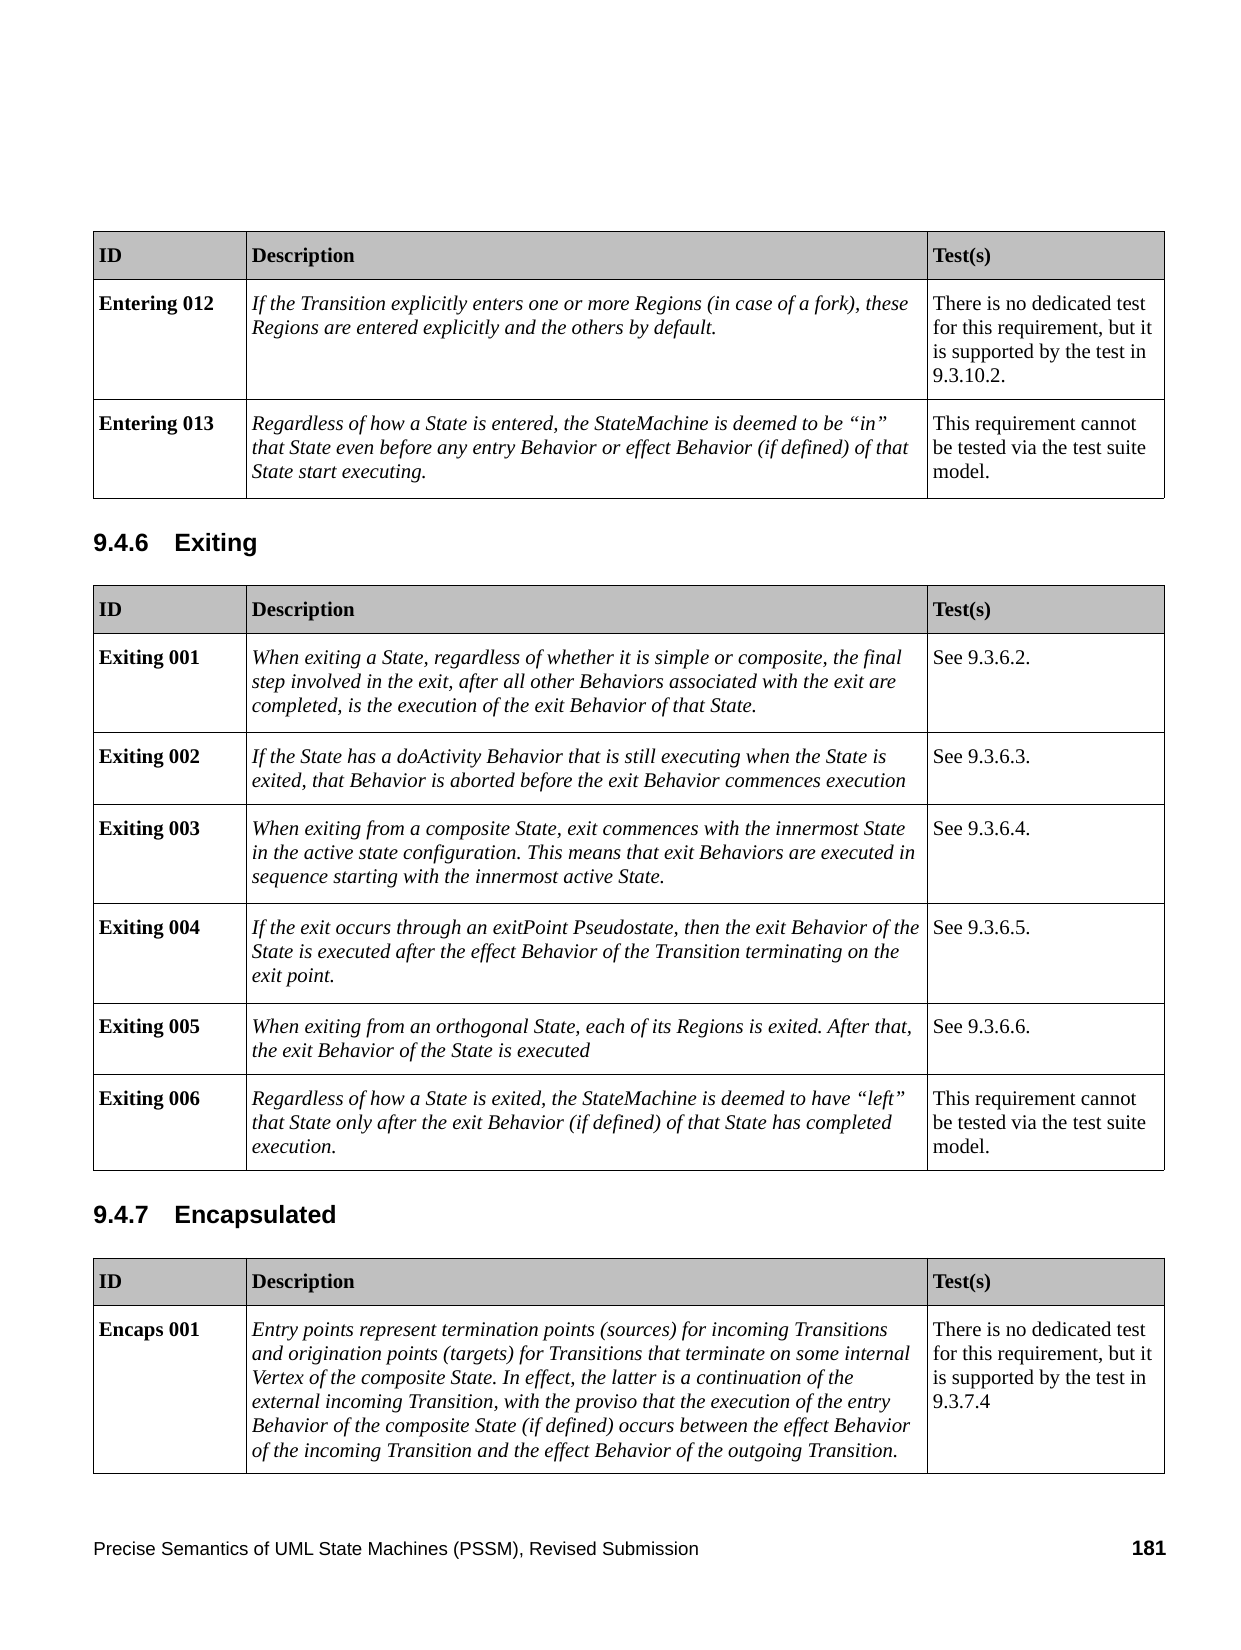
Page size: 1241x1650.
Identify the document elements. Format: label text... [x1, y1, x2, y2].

table_header Test(s) [928, 1259, 1164, 1305]
subtitle Encapsulated [93, 1199, 1164, 1228]
table_cell If the State has a doActivity Behavior that is still executing when the State is exited, that Behavior is aborted before the exit Behavior commences execution [247, 733, 927, 804]
table_cell Entering 012 [94, 280, 246, 399]
table_cell When exiting from a composite State, exit commences with the innermost State in the active state configuration. This means that exit Behaviors are executed in sequence starting with the innermost active State. [247, 805, 927, 903]
table_header ID [94, 1259, 246, 1305]
table_header ID [94, 586, 246, 633]
table_cell Exiting 001 [94, 634, 246, 732]
table_cell Exiting 002 [94, 733, 246, 804]
table_header Test(s) [928, 232, 1164, 279]
table_cell See 9.3.6.6. [928, 1004, 1164, 1074]
table_header Description [247, 1259, 927, 1305]
table_cell Exiting 006 [94, 1075, 246, 1170]
table_cell If the Transition explicitly enters one or more Regions (in case of a fork), these Regions are entered explicitly and the others by default. [247, 280, 927, 399]
table_header Test(s) [928, 586, 1164, 633]
table_cell Entry points represent termination points (sources) for incoming Transitions and origination points (targets) for Transitions that terminate on some internal Vertex of the composite State. In effect, the latter is a continuation of the external incoming Transition, with the proviso that the execution of the entry Behavior of the composite State (if defined) occurs between the effect Behavior of the incoming Transition and the effect Behavior of the outgoing Transition. [247, 1306, 927, 1473]
table_cell Entering 013 [94, 400, 246, 498]
table_cell See 9.3.6.5. [928, 904, 1164, 1002]
table_cell Exiting 003 [94, 805, 246, 903]
table_header Description [247, 232, 927, 279]
table_header ID [94, 232, 246, 279]
table_cell Regardless of how a State is entered, the StateMachine is deemed to be “in” that State even before any entry Behavior or effect Behavior (if defined) of that State start executing. [247, 400, 927, 498]
table_header Description [247, 586, 927, 633]
table_cell See 9.3.6.2. [928, 634, 1164, 732]
table_cell When exiting from an orthogonal State, each of its Regions is exited. After that, the exit Behavior of the State is executed [247, 1004, 927, 1074]
table_cell Exiting 004 [94, 904, 246, 1002]
table_cell If the exit occurs through an exitPoint Pseudostate, then the exit Behavior of the State is executed after the effect Behavior of the Transition terminating on the exit point. [247, 904, 927, 1002]
table_cell This requirement cannot be tested via the test suite model. [928, 400, 1164, 498]
table_cell Encaps 001 [94, 1306, 246, 1473]
table_cell See 9.3.6.3. [928, 733, 1164, 804]
subtitle Exiting [93, 527, 1164, 556]
table_cell When exiting a State, regardless of whether it is simple or composite, the final step involved in the exit, after all other Behaviors associated with the exit are completed, is the execution of the exit Behavior of that State. [247, 634, 927, 732]
table_cell Exiting 005 [94, 1004, 246, 1074]
table_cell There is no dedicated test for this requirement, but it is supported by the test in 9.3.7.4 [928, 1306, 1164, 1473]
table_cell This requirement cannot be tested via the test suite model. [928, 1075, 1164, 1170]
table_cell See 9.3.6.4. [928, 805, 1164, 903]
table_cell Regardless of how a State is exited, the StateMachine is deemed to have “left” that State only after the exit Behavior (if defined) of that State has completed execution. [247, 1075, 927, 1170]
table_cell There is no dedicated test for this requirement, but it is supported by the test in 9.3.10.2. [928, 280, 1164, 399]
